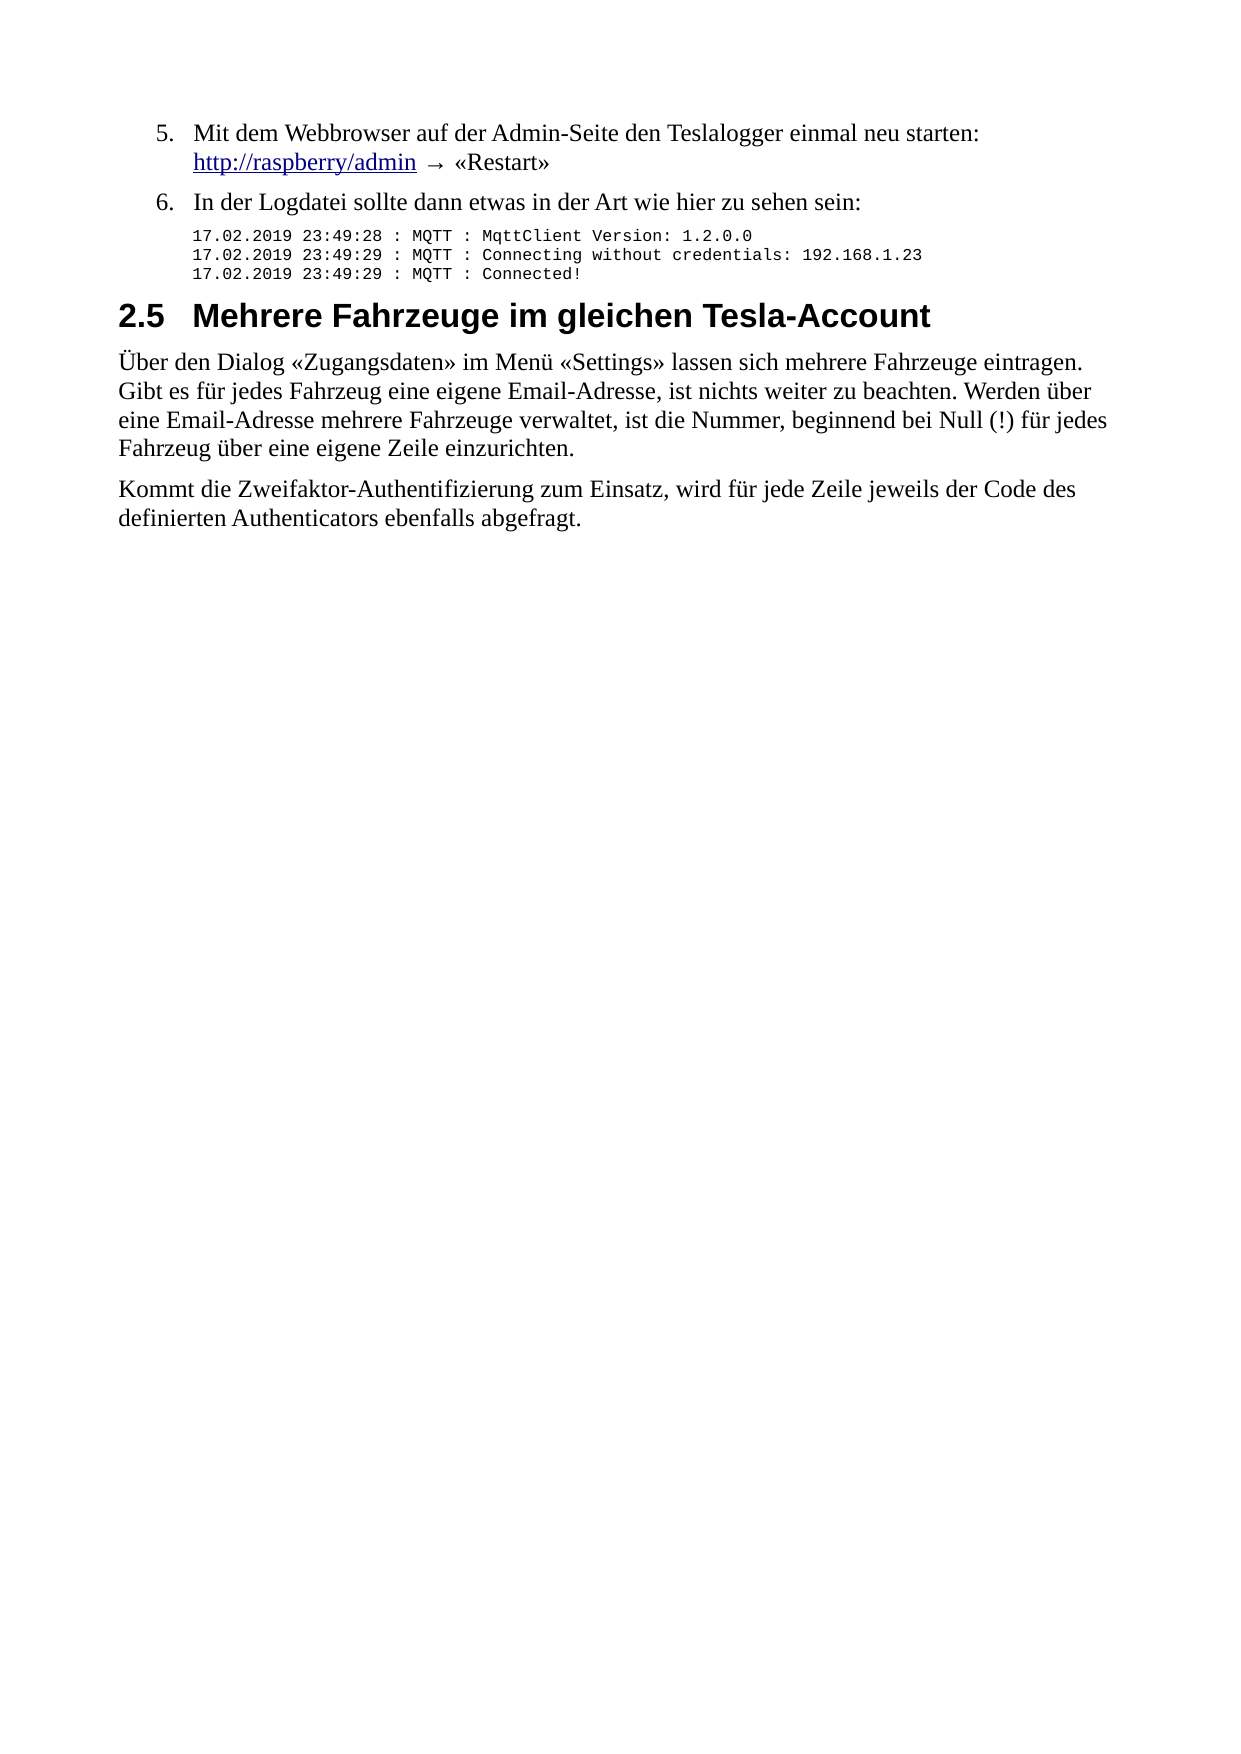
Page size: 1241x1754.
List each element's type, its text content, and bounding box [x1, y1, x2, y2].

text Über den Dialog «Zugangsdaten» im Menü «Settings» lassen sich mehrere Fahrzeuge eintragen. Gibt es für jedes Fahrzeug eine eigene Email-Adresse, ist nichts weiter zu beachten. Werden über eine Email-Adresse mehrere Fahrzeuge verwaltet, ist die Nummer, beginnend bei Null (!) für jedes Fahrzeug über eine eigene Zeile einzurichten. [118, 347, 1122, 462]
text 17.02.2019 23:49:28 : MQTT : MqttClient Version: 1.2.0.0 [192, 228, 1122, 247]
list Mit dem Webbrowser auf der Admin-Seite den Teslalogger einmal neu starten: http://raspberry/admin → «Restart» [156, 118, 1122, 176]
subtitle Mehrere Fahrzeuge im gleichen Tesla-Account [118, 296, 1122, 335]
text 17.02.2019 23:49:29 : MQTT : Connected! [192, 266, 1122, 284]
text Kommt die Zweifaktor-Authentifizierung zum Einsatz, wird für jede Zeile jeweils der Code des definierten Authenticators ebenfalls abgefragt. [118, 474, 1122, 532]
text 17.02.2019 23:49:29 : MQTT : Connecting without credentials: 192.168.1.23 [192, 247, 1122, 266]
list In der Logdatei sollte dann etwas in der Art wie hier zu sehen sein: [156, 187, 1122, 216]
